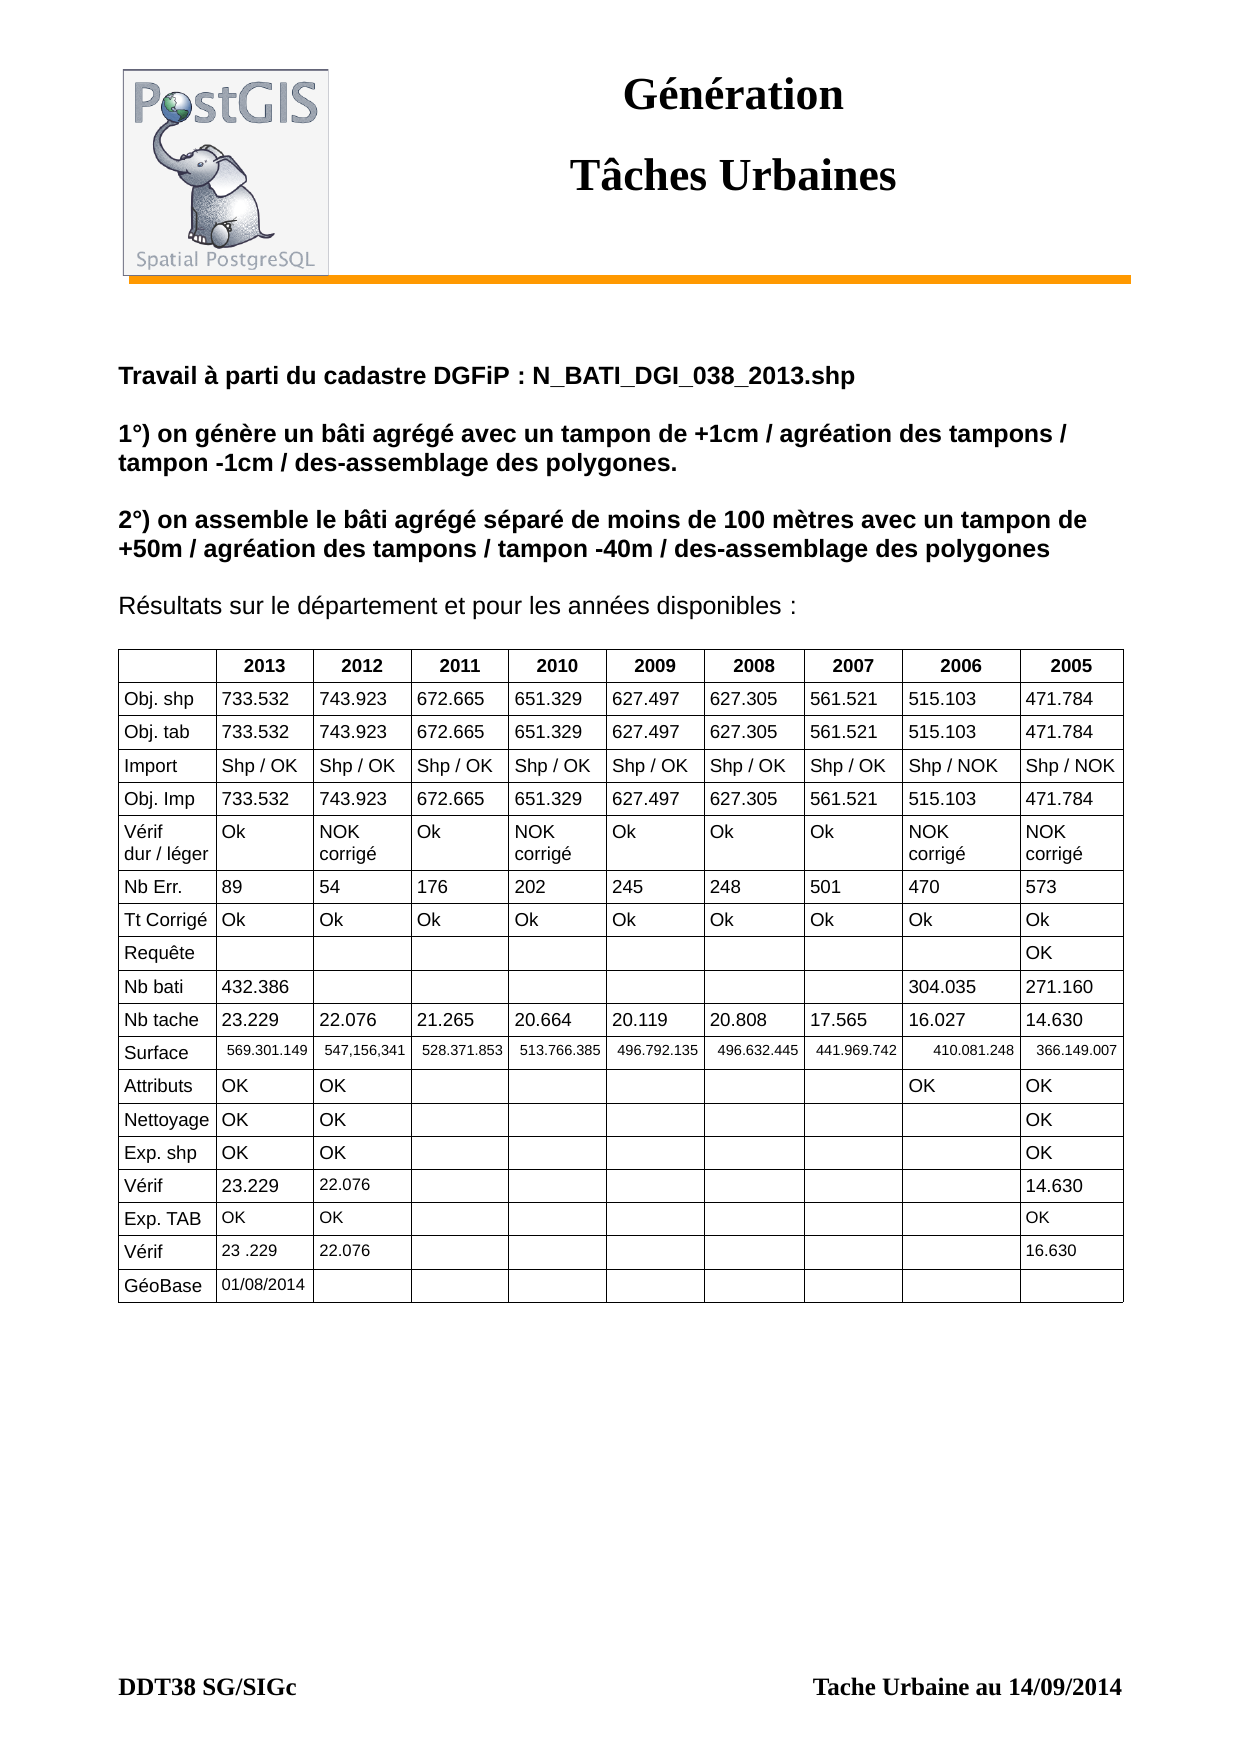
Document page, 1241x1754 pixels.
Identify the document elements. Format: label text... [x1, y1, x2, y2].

table_cell [509, 1104, 606, 1136]
table_cell 561.521 [805, 783, 902, 815]
table_cell Vérif [119, 1236, 216, 1268]
table_cell [903, 1170, 1020, 1202]
table_cell 627.497 [607, 783, 704, 815]
table_cell Requête [119, 937, 216, 969]
text 2°) on assemble le bâti agrégé séparé de moins de 100 mètres avec un tampon de +50m / agréation des tampons / tampon -40m / des-assemblage des polygones [118, 505, 1122, 563]
table_cell 17.565 [805, 1004, 902, 1036]
table_header 2008 [705, 650, 804, 682]
table_cell [412, 1137, 508, 1169]
table_cell [903, 1137, 1020, 1169]
table_cell Ok [607, 904, 704, 936]
table_cell Surface [119, 1037, 216, 1069]
table_cell [607, 971, 704, 1003]
table_cell Attributs [119, 1070, 216, 1102]
table_cell 410.081.248 [903, 1037, 1020, 1069]
table_cell [509, 1170, 606, 1202]
table_cell 54 [314, 871, 411, 903]
table_cell 627.497 [607, 716, 704, 748]
table_cell [607, 1137, 704, 1169]
table_cell 561.521 [805, 716, 902, 748]
table_header 2012 [314, 650, 411, 682]
table_header 2005 [1021, 650, 1123, 682]
table_cell OK [314, 1070, 411, 1102]
table_cell Ok [412, 816, 508, 870]
table_cell 22.076 [314, 1236, 411, 1268]
table_cell Ok [705, 816, 804, 870]
table_cell Ok [607, 816, 704, 870]
table_cell 23.229 [217, 1170, 313, 1202]
table_cell NOK corrigé [903, 816, 1020, 870]
table_cell Nb bati [119, 971, 216, 1003]
table_cell 16.630 [1021, 1236, 1123, 1268]
table_cell 432.386 [217, 971, 313, 1003]
table_cell 471.784 [1021, 716, 1123, 748]
table_cell Ok [1021, 904, 1123, 936]
table_cell Obj. shp [119, 683, 216, 715]
table_cell Tt Corrigé [119, 904, 216, 936]
table_cell Shp / OK [705, 750, 804, 782]
table_cell 20.119 [607, 1004, 704, 1036]
table_cell Nb Err. [119, 871, 216, 903]
table_cell OK [217, 1137, 313, 1169]
table_cell [705, 937, 804, 969]
table_cell OK [1021, 1203, 1123, 1235]
table_cell Exp. shp [119, 1137, 216, 1169]
table_cell [1021, 1270, 1123, 1302]
table_cell [607, 937, 704, 969]
table_cell 470 [903, 871, 1020, 903]
table_header 2013 [217, 650, 313, 682]
table_cell 651.329 [509, 783, 606, 815]
table_cell [412, 937, 508, 969]
table_cell [705, 1070, 804, 1102]
text 1°) on génère un bâti agrégé avec un tampon de +1cm / agréation des tampons / tampon -1cm / des-assemblage des polygones. [118, 419, 1122, 476]
table_cell 471.784 [1021, 783, 1123, 815]
table_cell [509, 1137, 606, 1169]
table_cell [412, 1270, 508, 1302]
table_cell 672.665 [412, 683, 508, 715]
table_cell Ok [509, 904, 606, 936]
table_cell [705, 1170, 804, 1202]
table_cell OK [314, 1137, 411, 1169]
table_cell 441.969.742 [805, 1037, 902, 1069]
table_cell 245 [607, 871, 704, 903]
table_cell Nettoyage [119, 1104, 216, 1136]
table_cell [509, 971, 606, 1003]
table_cell Ok [705, 904, 804, 936]
table_cell 23.229 [217, 1004, 313, 1036]
table_cell 515.103 [903, 683, 1020, 715]
table_cell 14.630 [1021, 1170, 1123, 1202]
table_cell [805, 1170, 902, 1202]
table_cell Shp / OK [607, 750, 704, 782]
table_cell 569.301.149 [217, 1037, 313, 1069]
table_cell [509, 937, 606, 969]
table_cell [412, 1170, 508, 1202]
table_header [119, 650, 216, 682]
table_cell Ok [217, 816, 313, 870]
table_cell 515.103 [903, 716, 1020, 748]
table_cell [805, 1070, 902, 1102]
table_cell [903, 937, 1020, 969]
table_cell 366.149.007 [1021, 1037, 1123, 1069]
table_cell 743.923 [314, 716, 411, 748]
table_cell OK [1021, 937, 1123, 969]
table_cell 304.035 [903, 971, 1020, 1003]
table_cell [509, 1070, 606, 1102]
table_cell Obj. tab [119, 716, 216, 748]
table_cell 672.665 [412, 716, 508, 748]
table_cell [705, 971, 804, 1003]
table_cell OK [217, 1104, 313, 1136]
table_cell 743.923 [314, 683, 411, 715]
table_cell Shp / NOK [1021, 750, 1123, 782]
table_cell [607, 1070, 704, 1102]
table_cell Nb tache [119, 1004, 216, 1036]
table_cell 733.532 [217, 683, 313, 715]
table_cell Shp / OK [412, 750, 508, 782]
text Génération [344, 66, 1122, 119]
table_cell Ok [903, 904, 1020, 936]
table_cell [607, 1104, 704, 1136]
table_cell OK [217, 1070, 313, 1102]
table_cell 547,156,341 [314, 1037, 411, 1069]
table_header 2011 [412, 650, 508, 682]
table_cell OK [903, 1070, 1020, 1102]
table_cell NOK corrigé [509, 816, 606, 870]
table_cell Vérif dur / léger [119, 816, 216, 870]
table_cell OK [314, 1104, 411, 1136]
table_header 2010 [509, 650, 606, 682]
table_cell 176 [412, 871, 508, 903]
table_cell 513.766.385 [509, 1037, 606, 1069]
table_cell Ok [217, 904, 313, 936]
table_cell 561.521 [805, 683, 902, 715]
table_cell OK [217, 1203, 313, 1235]
table_cell [805, 1104, 902, 1136]
table_cell [903, 1104, 1020, 1136]
table_cell OK [1021, 1137, 1123, 1169]
table_cell 627.305 [705, 683, 804, 715]
table_cell [903, 1270, 1020, 1302]
table_cell 501 [805, 871, 902, 903]
table_cell 20.808 [705, 1004, 804, 1036]
table_cell [705, 1203, 804, 1235]
table_cell [607, 1203, 704, 1235]
table_cell [314, 937, 411, 969]
table_cell [509, 1203, 606, 1235]
table_cell [903, 1203, 1020, 1235]
table_cell [805, 1270, 902, 1302]
table_cell OK [314, 1203, 411, 1235]
table_cell [805, 1236, 902, 1268]
table_cell 733.532 [217, 716, 313, 748]
table_cell 627.305 [705, 783, 804, 815]
table_cell [607, 1170, 704, 1202]
table_cell Obj. Imp [119, 783, 216, 815]
table_cell Shp / OK [314, 750, 411, 782]
table_cell [805, 1203, 902, 1235]
table_header 2009 [607, 650, 704, 682]
table_cell [805, 1137, 902, 1169]
text Travail à parti du cadastre DGFiP : N_BATI_DGI_038_2013.shp [118, 361, 1122, 390]
table_cell Ok [805, 904, 902, 936]
table_cell [805, 937, 902, 969]
table_cell [509, 1236, 606, 1268]
table_cell [412, 971, 508, 1003]
table_header 2007 [805, 650, 902, 682]
text Tâches Urbaines [344, 148, 1122, 201]
table_cell Shp / OK [805, 750, 902, 782]
table_cell 496.632.445 [705, 1037, 804, 1069]
table_cell [705, 1137, 804, 1169]
table_cell 248 [705, 871, 804, 903]
table_cell [705, 1104, 804, 1136]
table_cell Shp / OK [509, 750, 606, 782]
table_cell 528.371.853 [412, 1037, 508, 1069]
table_cell 651.329 [509, 716, 606, 748]
table_cell [412, 1104, 508, 1136]
table_cell 89 [217, 871, 313, 903]
table_cell [509, 1270, 606, 1302]
table_cell 471.784 [1021, 683, 1123, 715]
table_cell [412, 1070, 508, 1102]
table_cell OK [1021, 1104, 1123, 1136]
table_cell 22.076 [314, 1170, 411, 1202]
table_cell 627.497 [607, 683, 704, 715]
table_cell 496.792.135 [607, 1037, 704, 1069]
table_cell GéoBase [119, 1270, 216, 1302]
table_cell [412, 1236, 508, 1268]
table_cell 16.027 [903, 1004, 1020, 1036]
table_cell 23 .229 [217, 1236, 313, 1268]
table_cell 14.630 [1021, 1004, 1123, 1036]
table_cell 01/08/2014 [217, 1270, 313, 1302]
table_cell [412, 1203, 508, 1235]
table_cell Shp / OK [217, 750, 313, 782]
table_cell 21.265 [412, 1004, 508, 1036]
table_cell Vérif [119, 1170, 216, 1202]
text Résultats sur le département et pour les années disponibles : [118, 591, 1122, 620]
table_cell 627.305 [705, 716, 804, 748]
table_cell 743.923 [314, 783, 411, 815]
table_cell Ok [805, 816, 902, 870]
table_cell 573 [1021, 871, 1123, 903]
table_cell Exp. TAB [119, 1203, 216, 1235]
table_cell [314, 971, 411, 1003]
table_cell [805, 971, 902, 1003]
picture [122, 69, 329, 276]
table_cell 20.664 [509, 1004, 606, 1036]
table_cell 22.076 [314, 1004, 411, 1036]
table_cell Import [119, 750, 216, 782]
table_cell 202 [509, 871, 606, 903]
table_cell [705, 1270, 804, 1302]
table_cell 271.160 [1021, 971, 1123, 1003]
table_cell OK [1021, 1070, 1123, 1102]
table_cell [607, 1270, 704, 1302]
table_cell Ok [314, 904, 411, 936]
table_cell [314, 1270, 411, 1302]
table_cell [705, 1236, 804, 1268]
table_cell 733.532 [217, 783, 313, 815]
table_cell Shp / NOK [903, 750, 1020, 782]
table_cell 651.329 [509, 683, 606, 715]
table_header 2006 [903, 650, 1020, 682]
table_cell [903, 1236, 1020, 1268]
table_cell 672.665 [412, 783, 508, 815]
table_cell [607, 1236, 704, 1268]
table_cell [217, 937, 313, 969]
table_cell Ok [412, 904, 508, 936]
table_cell NOK corrigé [314, 816, 411, 870]
table_cell NOK corrigé [1021, 816, 1123, 870]
table_cell 515.103 [903, 783, 1020, 815]
